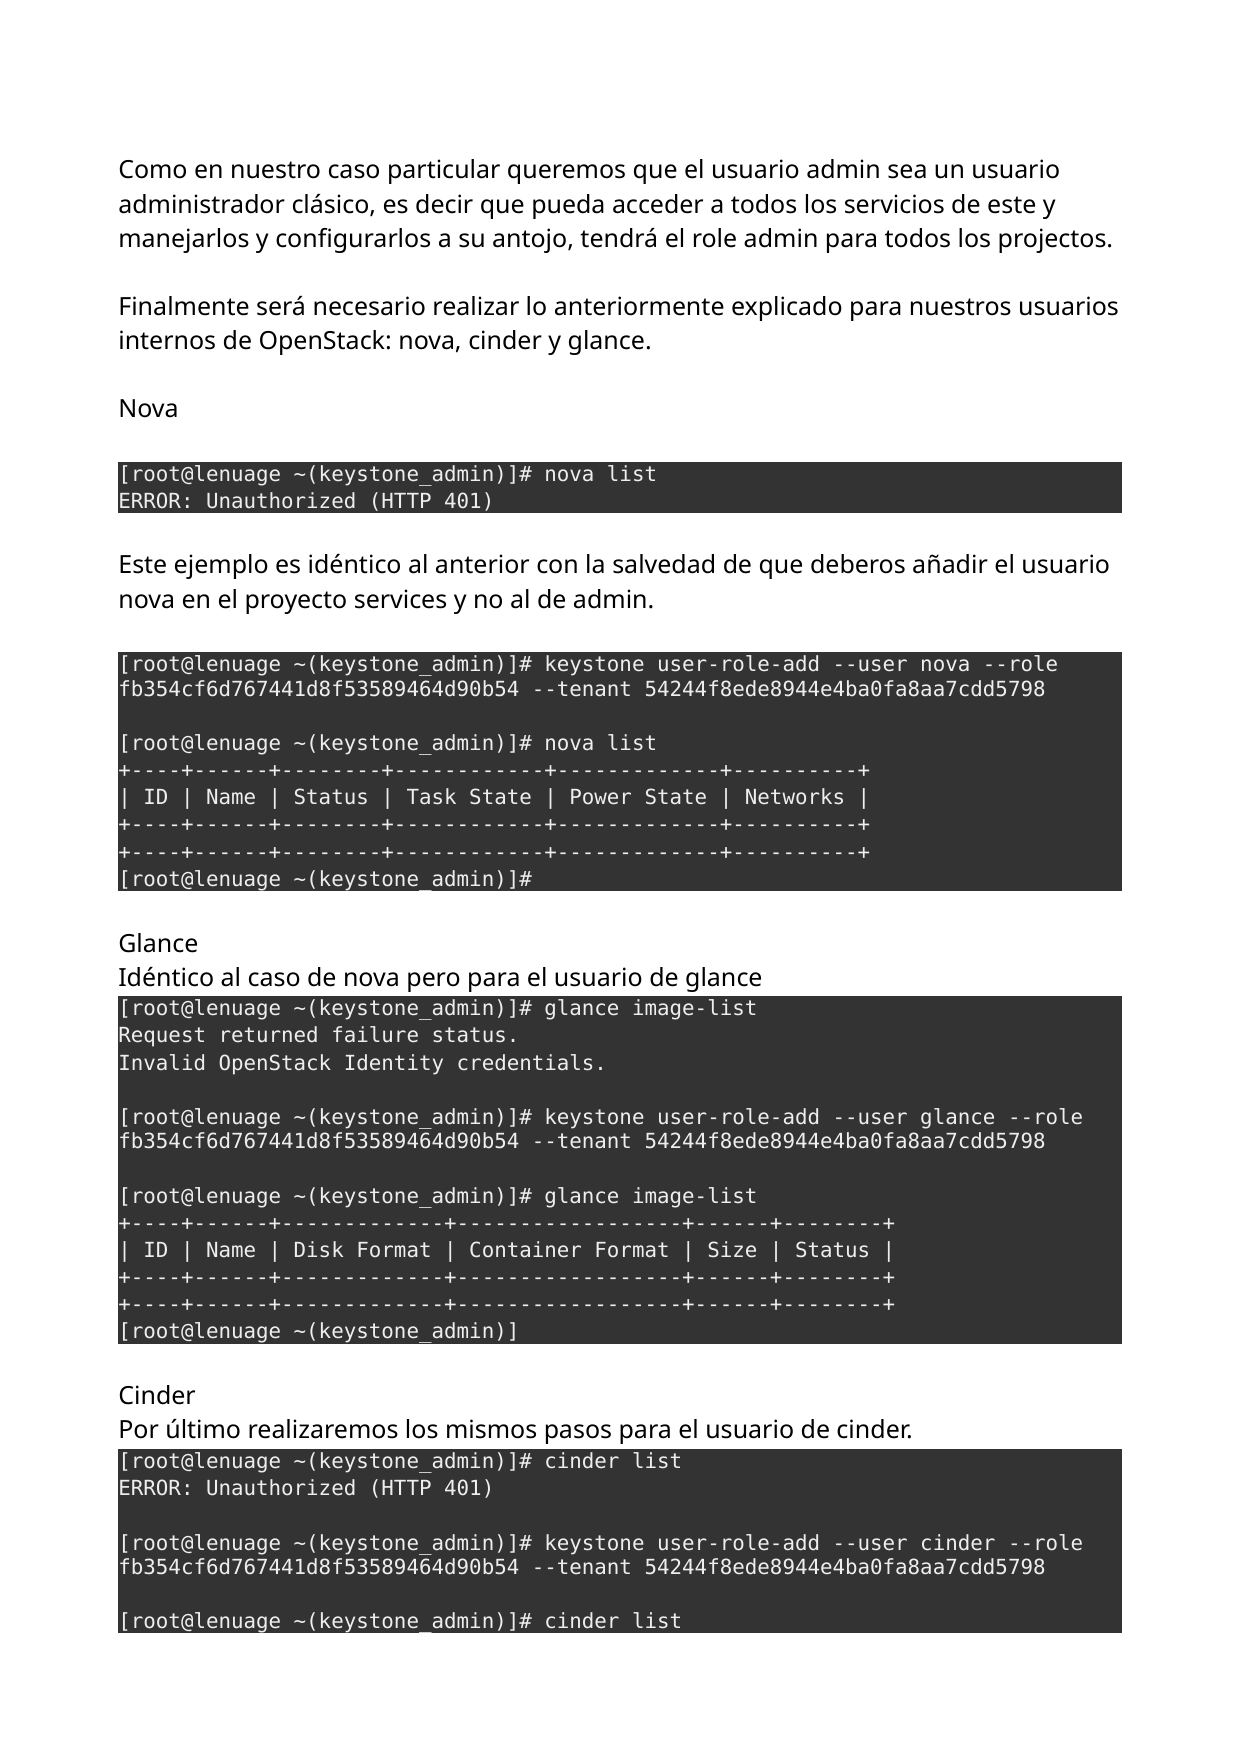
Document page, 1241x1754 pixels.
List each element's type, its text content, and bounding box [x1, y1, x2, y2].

text Glance [118, 925, 1122, 959]
text +----+------+--------+------------+-------------+----------+ [118, 758, 1122, 782]
text [root@lenuage ~(keystone_admin)]# keystone user-role-add --user nova --role fb354cf6d767441d8f53589464d90b54 --tenant 54244f8ede8944e4ba0fa8aa7cdd5798 [118, 652, 1122, 701]
text Request returned failure status. [118, 1023, 1122, 1048]
text Por último realizaremos los mismos pasos para el usuario de cinder. [118, 1412, 1122, 1446]
text ERROR: Unauthorized (HTTP 401) [118, 489, 1122, 513]
text Idéntico al caso de nova pero para el usuario de glance [118, 959, 1122, 993]
text [root@lenuage ~(keystone_admin)]# [118, 867, 1122, 891]
text +----+------+-------------+------------------+------+--------+ [118, 1292, 1122, 1317]
text +----+------+-------------+------------------+------+--------+ [118, 1265, 1122, 1289]
text Nova [118, 391, 1122, 425]
text [root@lenuage ~(keystone_admin)] [118, 1319, 1122, 1344]
text [root@lenuage ~(keystone_admin)]# nova list [118, 462, 1122, 486]
text | ID | Name | Status | Task State | Power State | Networks | [118, 785, 1122, 809]
text ERROR: Unauthorized (HTTP 401) [118, 1476, 1122, 1500]
text | ID | Name | Disk Format | Container Format | Size | Status | [118, 1238, 1122, 1262]
text [root@lenuage ~(keystone_admin)]# glance image-list [118, 996, 1122, 1021]
text [root@lenuage ~(keystone_admin)]# cinder list [118, 1449, 1122, 1473]
text Finalmente será necesario realizar lo anteriormente explicado para nuestros usuarios internos de OpenStack: nova, cinder y glance. [118, 288, 1122, 357]
text Este ejemplo es idéntico al anterior con la salvedad de que deberos añadir el usuario nova en el proyecto services y no al de admin. [118, 547, 1122, 615]
text +----+------+--------+------------+-------------+----------+ [118, 812, 1122, 837]
text +----+------+--------+------------+-------------+----------+ [118, 840, 1122, 864]
text +----+------+-------------+------------------+------+--------+ [118, 1211, 1122, 1235]
text [root@lenuage ~(keystone_admin)]# glance image-list [118, 1184, 1122, 1208]
text [root@lenuage ~(keystone_admin)]# cinder list [118, 1609, 1122, 1633]
text [root@lenuage ~(keystone_admin)]# nova list [118, 731, 1122, 755]
text Como en nuestro caso particular queremos que el usuario admin sea un usuario administrador clásico, es decir que pueda acceder a todos los servicios de este y manejarlos y configurarlos a su antojo, tendrá el role admin para todos los projectos. [118, 152, 1122, 254]
text Cinder [118, 1378, 1122, 1412]
text [root@lenuage ~(keystone_admin)]# keystone user-role-add --user cinder --role fb354cf6d767441d8f53589464d90b54 --tenant 54244f8ede8944e4ba0fa8aa7cdd5798 [118, 1531, 1122, 1579]
text [root@lenuage ~(keystone_admin)]# keystone user-role-add --user glance --role fb354cf6d767441d8f53589464d90b54 --tenant 54244f8ede8944e4ba0fa8aa7cdd5798 [118, 1105, 1122, 1153]
text Invalid OpenStack Identity credentials. [118, 1051, 1122, 1075]
